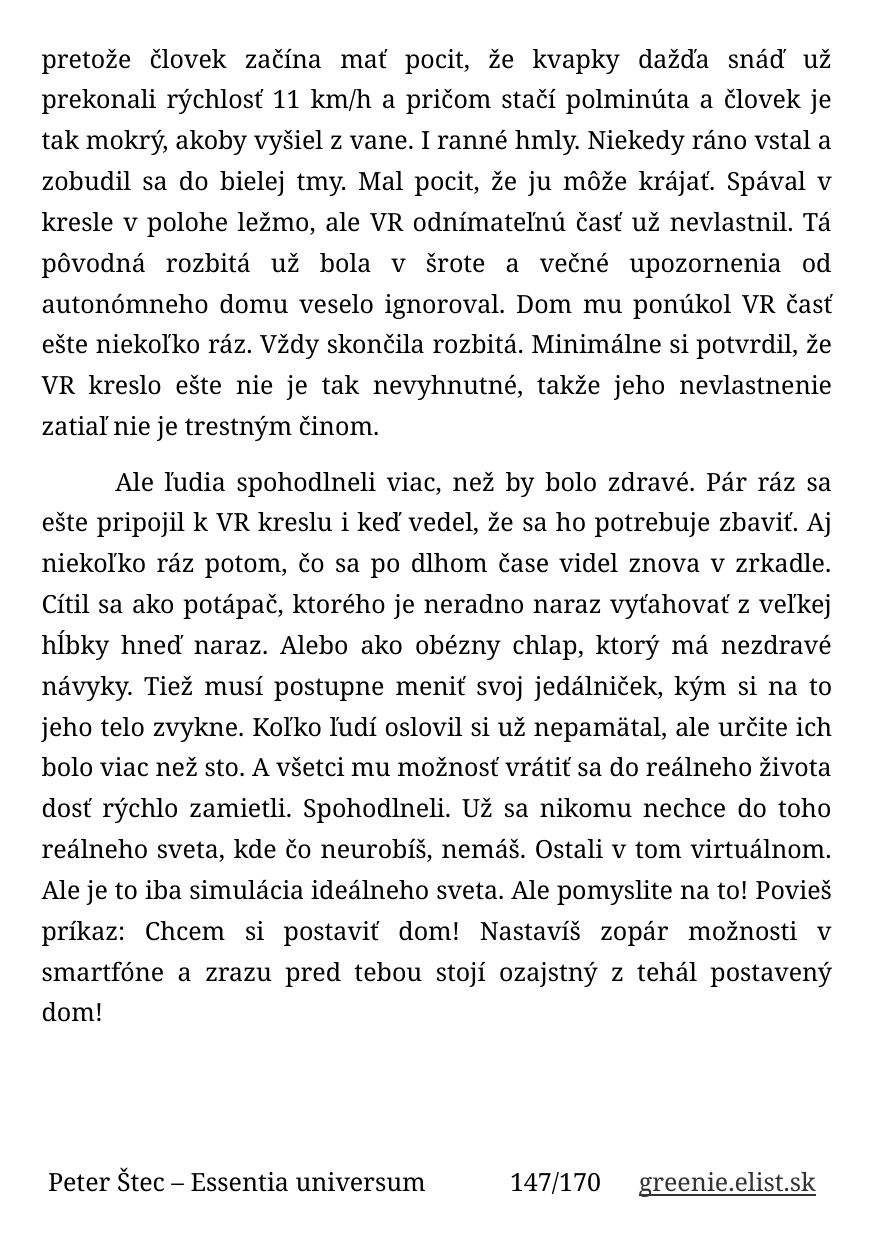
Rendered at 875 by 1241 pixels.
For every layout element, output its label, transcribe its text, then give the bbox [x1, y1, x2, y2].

text pretože človek začína mať pocit, že kvapky dažďa snáď už prekonali rýchlosť 11 km/h a pričom stačí polminúta a človek je tak mokrý, akoby vyšiel z vane. I ranné hmly. Niekedy ráno vstal a zobudil sa do bielej tmy. Mal pocit, že ju môže krájať. Spával v kresle v polohe ležmo, ale VR odnímateľnú časť už nevlastnil. Tá pôvodná rozbitá už bola v šrote a večné upozornenia od autonómneho domu veselo ignoroval. Dom mu ponúkol VR časť ešte niekoľko ráz. Vždy skončila rozbitá. Minimálne si potvrdil, že VR kreslo ešte nie je tak nevyhnutné, takže jeho nevlastnenie zatiaľ nie je trestným činom. [41, 41, 833, 443]
text Ale ľudia spohodlneli viac, než by bolo zdravé. Pár ráz sa ešte pripojil k VR kreslu i keď vedel, že sa ho potrebuje zbaviť. Aj niekoľko ráz potom, čo sa po dlhom čase videl znova v zrkadle. Cítil sa ako potápač, ktorého je neradno naraz vyťahovať z veľkej hĺbky hneď naraz. Alebo ako obézny chlap, ktorý má nezdravé návyky. Tiež musí postupne meniť svoj jedálniček, kým si na to jeho telo zvykne. Koľko ľudí oslovil si už nepamätal, ale určite ich bolo viac než sto. A všetci mu možnosť vrátiť sa do reálneho života dosť rýchlo zamietli. Spohodlneli. Už sa nikomu nechce do toho reálneho sveta, kde čo neurobíš, nemáš. Ostali v tom virtuálnom. Ale je to iba simulácia ideálneho sveta. Ale pomyslite na to! Povieš príkaz: Chcem si postaviť dom! Nastavíš zopár možnosti v smartfóne a zrazu pred tebou stojí ozajstný z tehál postavený dom! [41, 464, 833, 1029]
